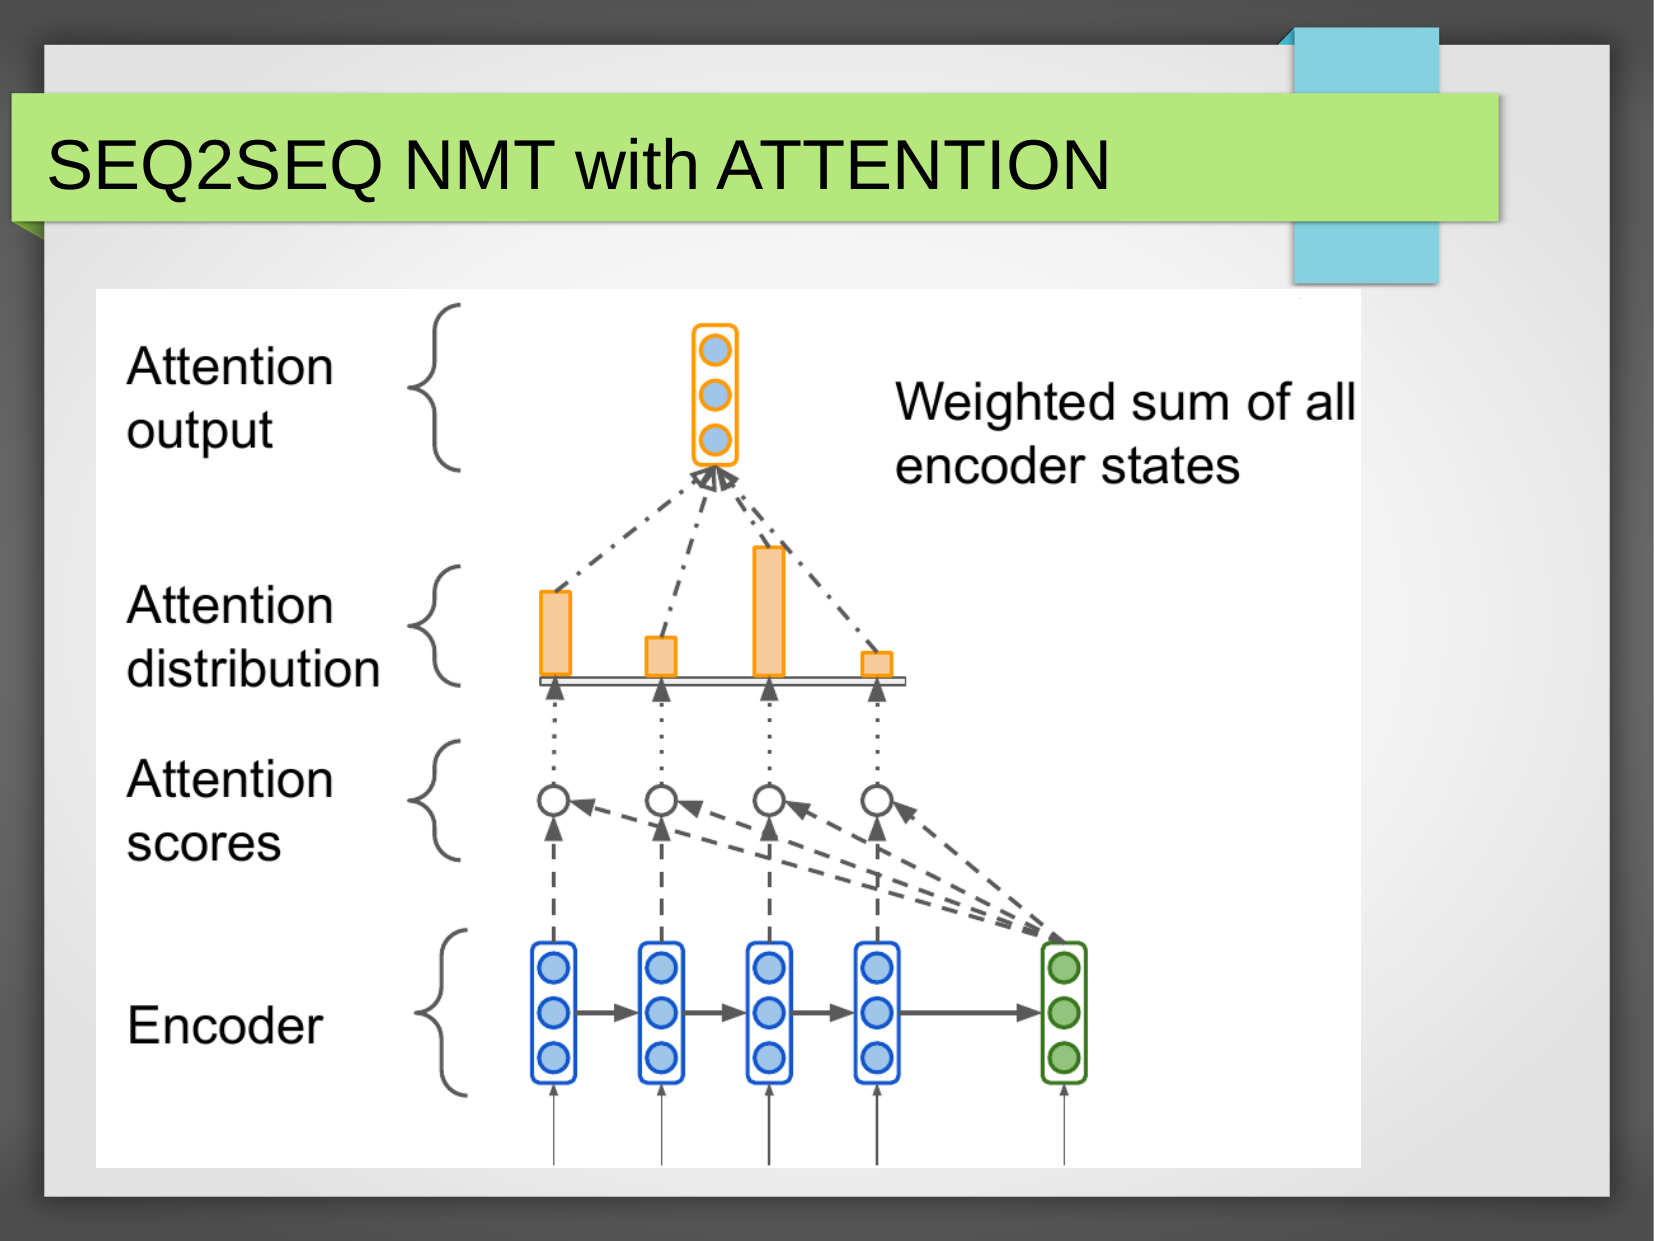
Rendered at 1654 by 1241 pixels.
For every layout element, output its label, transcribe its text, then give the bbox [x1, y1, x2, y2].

picture [0, 0, 1654, 1241]
title SEQ2SEQ NMT with ATTENTION [46, 125, 1441, 206]
